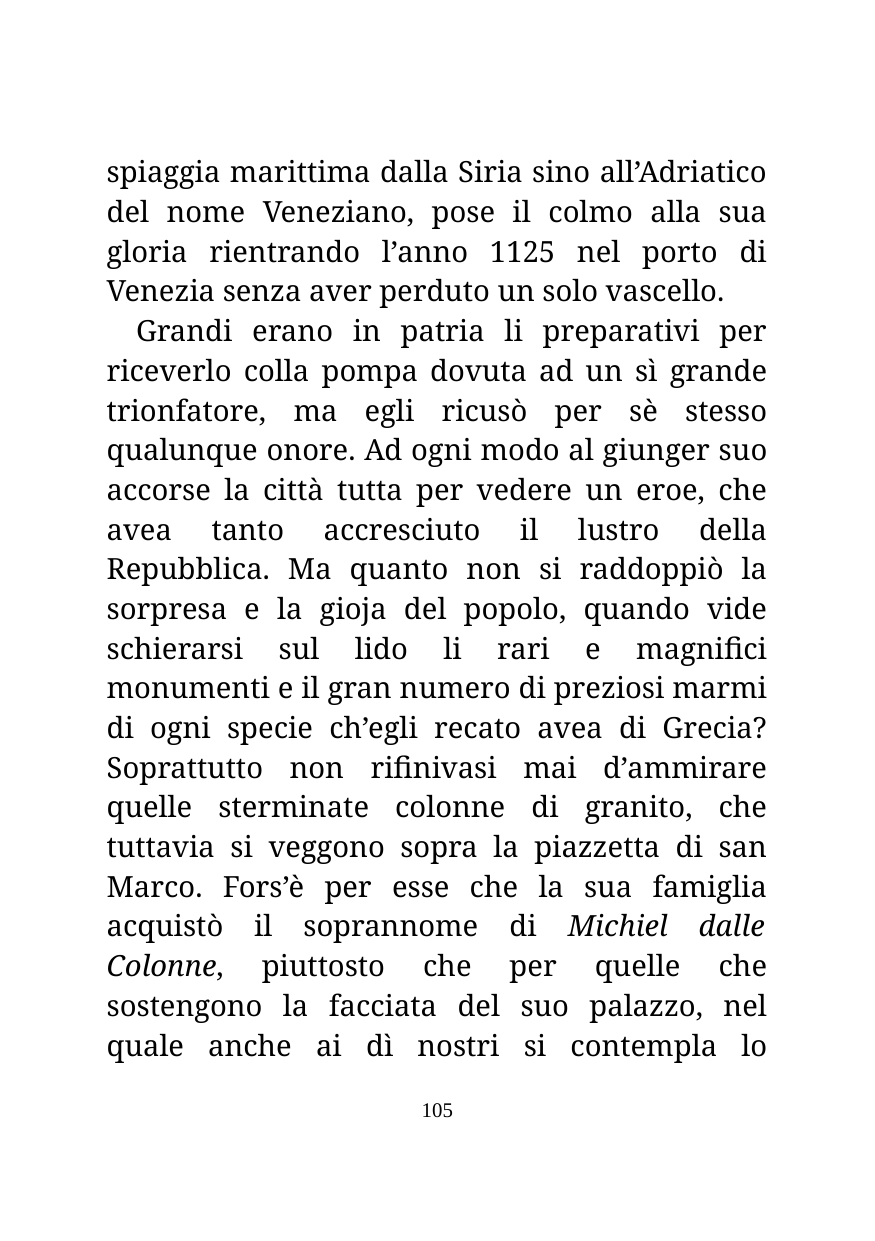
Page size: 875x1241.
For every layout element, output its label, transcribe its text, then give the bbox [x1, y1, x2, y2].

text spiaggia marittima dalla Siria sino all’Adriatico del nome Veneziano, pose il colmo alla sua gloria rientrando l’anno 1125 nel porto di Venezia senza aver perduto un solo vascello. [106, 152, 768, 310]
text Grandi erano in patria li preparativi per riceverlo colla pompa dovuta ad un sì grande trionfatore, ma egli ricusò per sè stesso qualunque onore. Ad ogni modo al giunger suo accorse la città tutta per vedere un eroe, che avea tanto accresciuto il lustro della Repubblica. Ma quanto non si raddoppiò la sorpresa e la gioja del popolo, quando vide schierarsi sul lido li rari e magnifici monumenti e il gran numero di preziosi marmi di ogni specie ch’egli recato avea di Grecia? Soprattutto non rifinivasi mai d’ammirare quelle sterminate colonne di granito, che tuttavia si veggono sopra la piazzetta di san Marco. Fors’è per esse che la sua famiglia acquistò il soprannome di Michiel dalle Colonne, piuttosto che per quelle che sostengono la facciata del suo palazzo, nel quale anche ai dì nostri si contempla lo [106, 310, 768, 1064]
